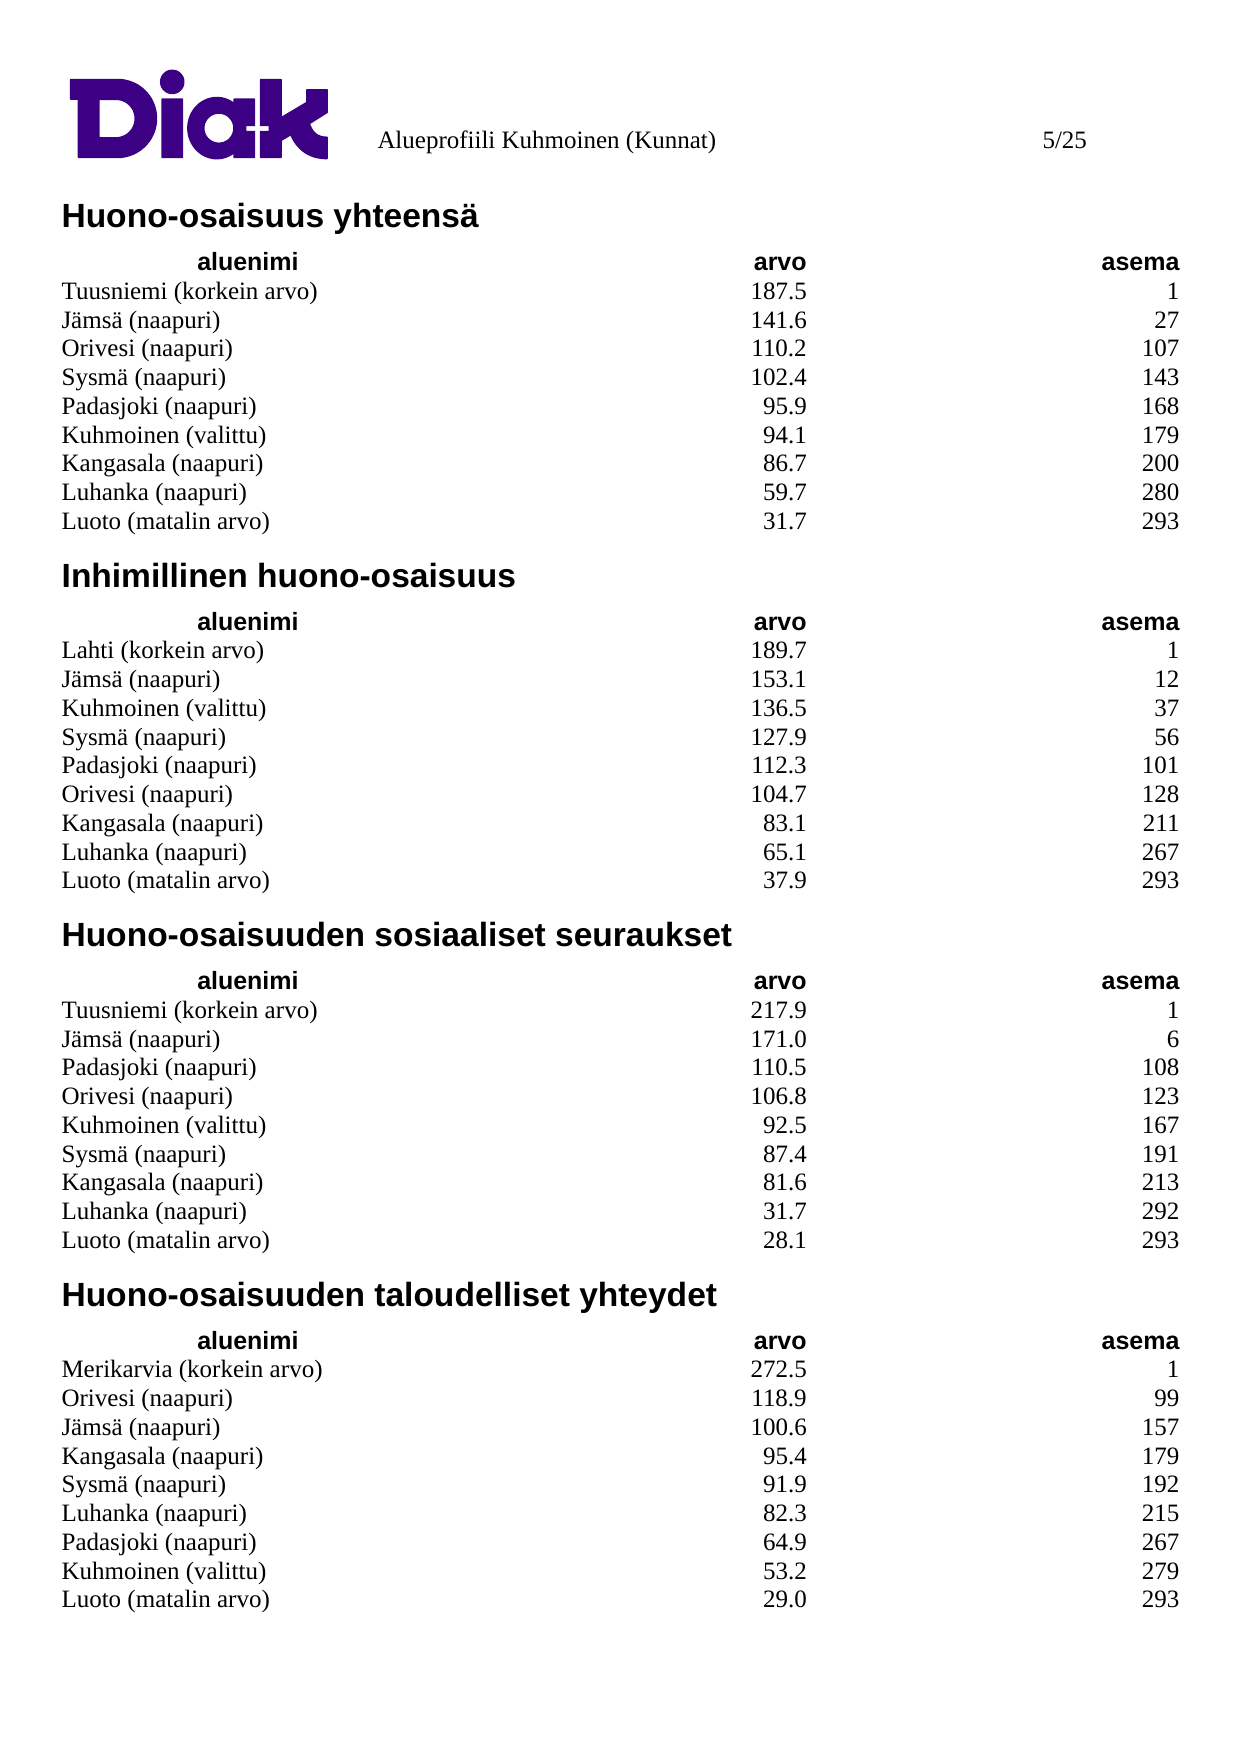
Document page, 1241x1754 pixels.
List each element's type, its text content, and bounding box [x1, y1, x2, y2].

table_cell Merikarvia (korkein arvo) [61, 1355, 434, 1383]
table_header aluenimi [61, 607, 434, 636]
subtitle Huono-osaisuuden sosiaaliset seuraukset [61, 915, 1179, 954]
table_cell 83.1 [434, 808, 806, 837]
table_cell 81.6 [434, 1168, 806, 1196]
table_cell 280 [806, 477, 1179, 506]
table_cell Sysmä (naapuri) [61, 362, 434, 391]
table_cell 6 [806, 1024, 1179, 1052]
table_cell 31.7 [434, 1196, 806, 1225]
table_cell Kuhmoinen (valittu) [61, 1556, 434, 1584]
table_cell 108 [806, 1053, 1179, 1081]
table_cell Kangasala (naapuri) [61, 1168, 434, 1196]
table_cell 1 [806, 636, 1179, 664]
table_cell Kangasala (naapuri) [61, 808, 434, 837]
table_cell 99 [806, 1383, 1179, 1412]
table_header aluenimi [61, 966, 434, 995]
table_cell 29.0 [434, 1585, 806, 1613]
table_cell 179 [806, 1441, 1179, 1469]
table_cell 102.4 [434, 362, 806, 391]
table_cell 267 [806, 837, 1179, 866]
table_cell 293 [806, 506, 1179, 535]
table_cell 1 [806, 1355, 1179, 1383]
table_cell 65.1 [434, 837, 806, 866]
table_header asema [806, 966, 1179, 995]
table_cell 153.1 [434, 664, 806, 693]
table_cell 191 [806, 1139, 1179, 1167]
table_cell 128 [806, 779, 1179, 808]
table_cell 82.3 [434, 1498, 806, 1527]
table_cell Tuusniemi (korkein arvo) [61, 995, 434, 1024]
table_cell Orivesi (naapuri) [61, 334, 434, 362]
table_cell 110.5 [434, 1053, 806, 1081]
table_cell Luoto (matalin arvo) [61, 1225, 434, 1254]
table_cell 267 [806, 1527, 1179, 1556]
table_cell Padasjoki (naapuri) [61, 391, 434, 420]
table_cell 141.6 [434, 305, 806, 333]
table_cell Luhanka (naapuri) [61, 837, 434, 866]
table_cell 95.4 [434, 1441, 806, 1469]
table_cell 91.9 [434, 1470, 806, 1498]
table_header asema [806, 607, 1179, 636]
table_cell 100.6 [434, 1412, 806, 1441]
table_cell 136.5 [434, 693, 806, 722]
table_cell 87.4 [434, 1139, 806, 1167]
table_cell Padasjoki (naapuri) [61, 1527, 434, 1556]
table_cell 56 [806, 722, 1179, 751]
table_cell Luoto (matalin arvo) [61, 866, 434, 894]
table_cell 279 [806, 1556, 1179, 1584]
table_cell 37 [806, 693, 1179, 722]
table_cell 101 [806, 751, 1179, 779]
table_cell Lahti (korkein arvo) [61, 636, 434, 664]
table_cell 157 [806, 1412, 1179, 1441]
table_cell 187.5 [434, 276, 806, 305]
table_cell 104.7 [434, 779, 806, 808]
table_cell 179 [806, 420, 1179, 448]
table_header arvo [434, 1326, 806, 1354]
table_cell Kuhmoinen (valittu) [61, 693, 434, 722]
table_cell Kangasala (naapuri) [61, 1441, 434, 1469]
table_cell 86.7 [434, 449, 806, 477]
table_header arvo [434, 966, 806, 995]
table_cell Jämsä (naapuri) [61, 305, 434, 333]
subtitle Inhimillinen huono-osaisuus [61, 556, 1179, 594]
table_cell Kangasala (naapuri) [61, 449, 434, 477]
table_cell Tuusniemi (korkein arvo) [61, 276, 434, 305]
table_header asema [806, 1326, 1179, 1354]
table_header arvo [434, 607, 806, 636]
table_cell Sysmä (naapuri) [61, 722, 434, 751]
table_cell 1 [806, 995, 1179, 1024]
table_cell 1 [806, 276, 1179, 305]
table_cell Luhanka (naapuri) [61, 477, 434, 506]
table_cell 293 [806, 1225, 1179, 1254]
table_cell Kuhmoinen (valittu) [61, 1110, 434, 1139]
table_cell 110.2 [434, 334, 806, 362]
table_cell 200 [806, 449, 1179, 477]
table_cell 28.1 [434, 1225, 806, 1254]
table_cell Jämsä (naapuri) [61, 664, 434, 693]
table_cell Orivesi (naapuri) [61, 1081, 434, 1110]
table_cell 293 [806, 866, 1179, 894]
table_cell 293 [806, 1585, 1179, 1613]
table_cell Orivesi (naapuri) [61, 779, 434, 808]
table_cell Padasjoki (naapuri) [61, 751, 434, 779]
table_cell Jämsä (naapuri) [61, 1024, 434, 1052]
table_cell 92.5 [434, 1110, 806, 1139]
table_cell 123 [806, 1081, 1179, 1110]
table_cell 171.0 [434, 1024, 806, 1052]
table_header arvo [434, 247, 806, 276]
table_cell 31.7 [434, 506, 806, 535]
table_cell 213 [806, 1168, 1179, 1196]
table_cell 272.5 [434, 1355, 806, 1383]
table_cell Luhanka (naapuri) [61, 1498, 434, 1527]
table_header asema [806, 247, 1179, 276]
table_cell 53.2 [434, 1556, 806, 1584]
table_cell 127.9 [434, 722, 806, 751]
table_cell 143 [806, 362, 1179, 391]
table_cell Luoto (matalin arvo) [61, 1585, 434, 1613]
table_cell Sysmä (naapuri) [61, 1470, 434, 1498]
table_cell Jämsä (naapuri) [61, 1412, 434, 1441]
subtitle Huono-osaisuus yhteensä [61, 196, 1179, 235]
table_cell 292 [806, 1196, 1179, 1225]
table_cell 94.1 [434, 420, 806, 448]
table_cell 59.7 [434, 477, 806, 506]
table_cell Luhanka (naapuri) [61, 1196, 434, 1225]
table_cell 112.3 [434, 751, 806, 779]
table_cell 211 [806, 808, 1179, 837]
table_cell 118.9 [434, 1383, 806, 1412]
table_cell 215 [806, 1498, 1179, 1527]
subtitle Huono-osaisuuden taloudelliset yhteydet [61, 1274, 1179, 1313]
table_cell 37.9 [434, 866, 806, 894]
table_cell Luoto (matalin arvo) [61, 506, 434, 535]
table_cell 189.7 [434, 636, 806, 664]
table_cell Kuhmoinen (valittu) [61, 420, 434, 448]
table_cell Sysmä (naapuri) [61, 1139, 434, 1167]
table_header aluenimi [61, 1326, 434, 1354]
table_cell 27 [806, 305, 1179, 333]
table_cell 192 [806, 1470, 1179, 1498]
table_cell 106.8 [434, 1081, 806, 1110]
table_header aluenimi [61, 247, 434, 276]
table_cell Padasjoki (naapuri) [61, 1053, 434, 1081]
table_cell 217.9 [434, 995, 806, 1024]
table_cell 168 [806, 391, 1179, 420]
table_cell 12 [806, 664, 1179, 693]
table_cell 167 [806, 1110, 1179, 1139]
table_cell 64.9 [434, 1527, 806, 1556]
table_cell 95.9 [434, 391, 806, 420]
table_cell 107 [806, 334, 1179, 362]
table_cell Orivesi (naapuri) [61, 1383, 434, 1412]
